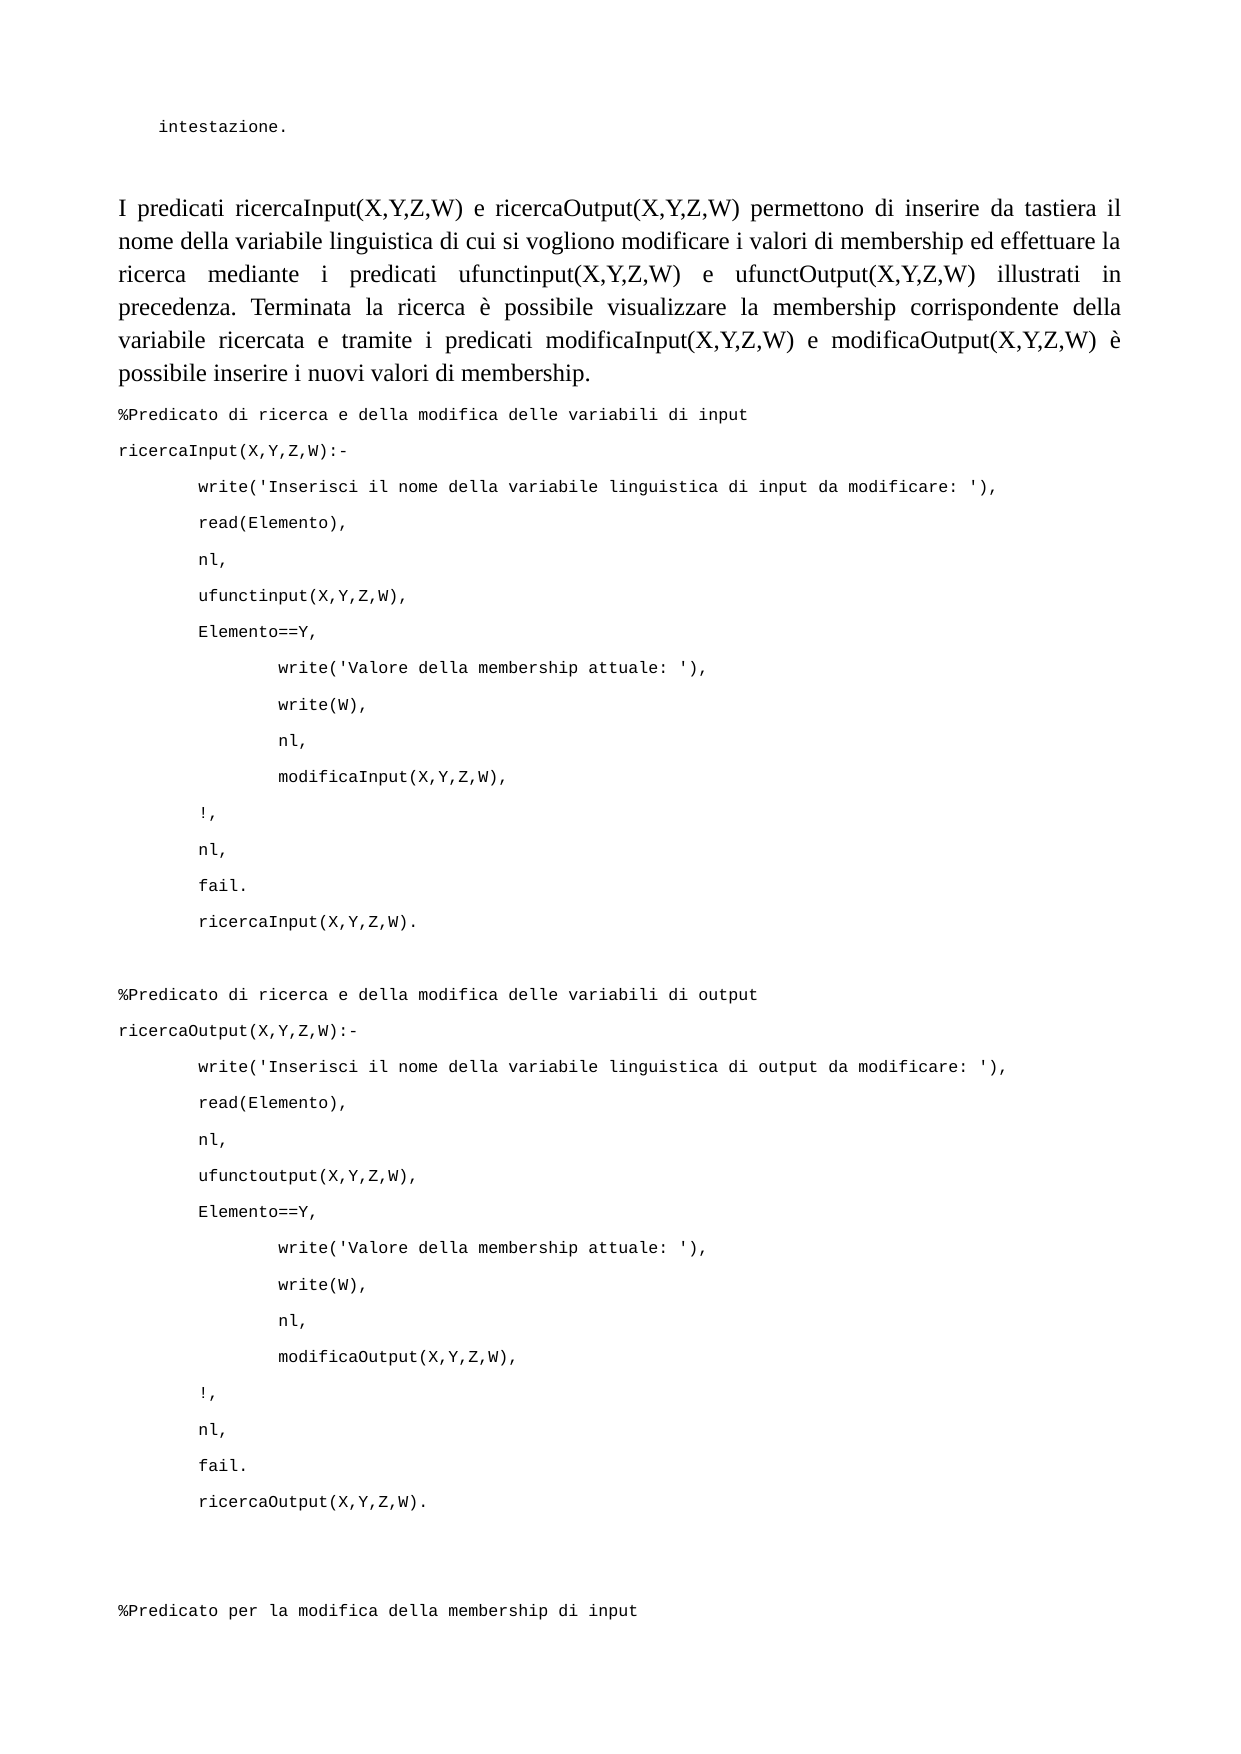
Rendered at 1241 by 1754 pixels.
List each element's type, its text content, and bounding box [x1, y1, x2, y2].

text ricercaInput(X,Y,Z,W). [118, 913, 1122, 932]
text write(W), [118, 696, 1122, 715]
text fail. [118, 1457, 1122, 1476]
text fail. [118, 877, 1122, 896]
text modificaOutput(X,Y,Z,W), [118, 1348, 1122, 1367]
text ricercaOutput(X,Y,Z,W):- [118, 1022, 1122, 1041]
text read(Elemento), [118, 515, 1122, 534]
text read(Elemento), [118, 1095, 1122, 1114]
text Elemento==Y, [118, 1203, 1122, 1222]
text modificaInput(X,Y,Z,W), [118, 768, 1122, 787]
text %Predicato per la modifica della membership di input [118, 1602, 1122, 1621]
text write('Inserisci il nome della variabile linguistica di output da modificare: '), [118, 1058, 1122, 1077]
text ricercaOutput(X,Y,Z,W). [118, 1493, 1122, 1512]
text Elemento==Y, [118, 623, 1122, 642]
text nl, [118, 732, 1122, 751]
text %Predicato di ricerca e della modifica delle variabili di input [118, 406, 1122, 425]
text !, [118, 1385, 1122, 1404]
text nl, [118, 551, 1122, 570]
text nl, [118, 1312, 1122, 1331]
text %Predicato di ricerca e della modifica delle variabili di output [118, 986, 1122, 1005]
text write('Inserisci il nome della variabile linguistica di input da modificare: '), [118, 478, 1122, 497]
text write('Valore della membership attuale: '), [118, 660, 1122, 679]
text ricercaInput(X,Y,Z,W):- [118, 442, 1122, 461]
text write(W), [118, 1276, 1122, 1295]
text nl, [118, 841, 1122, 860]
text write('Valore della membership attuale: '), [118, 1240, 1122, 1259]
text !, [118, 805, 1122, 824]
text ufunctinput(X,Y,Z,W), [118, 587, 1122, 606]
text nl, [118, 1131, 1122, 1150]
text I predicati ricercaInput(X,Y,Z,W) e ricercaOutput(X,Y,Z,W) permettono di inserire da tastiera il nome della variabile linguistica di cui si vogliono modificare i valori di membership ed effettuare la ricerca mediante i predicati ufunctinput(X,Y,Z,W) e ufunctOutput(X,Y,Z,W) illustrati in precedenza. Terminata la ricerca è possibile visualizzare la membership corrispondente della variabile ricercata e tramite i predicati modificaInput(X,Y,Z,W) e modificaOutput(X,Y,Z,W) è possibile inserire i nuovi valori di membership. [118, 193, 1122, 387]
text intestazione. [118, 118, 1122, 137]
text ufunctoutput(X,Y,Z,W), [118, 1167, 1122, 1186]
text nl, [118, 1421, 1122, 1440]
